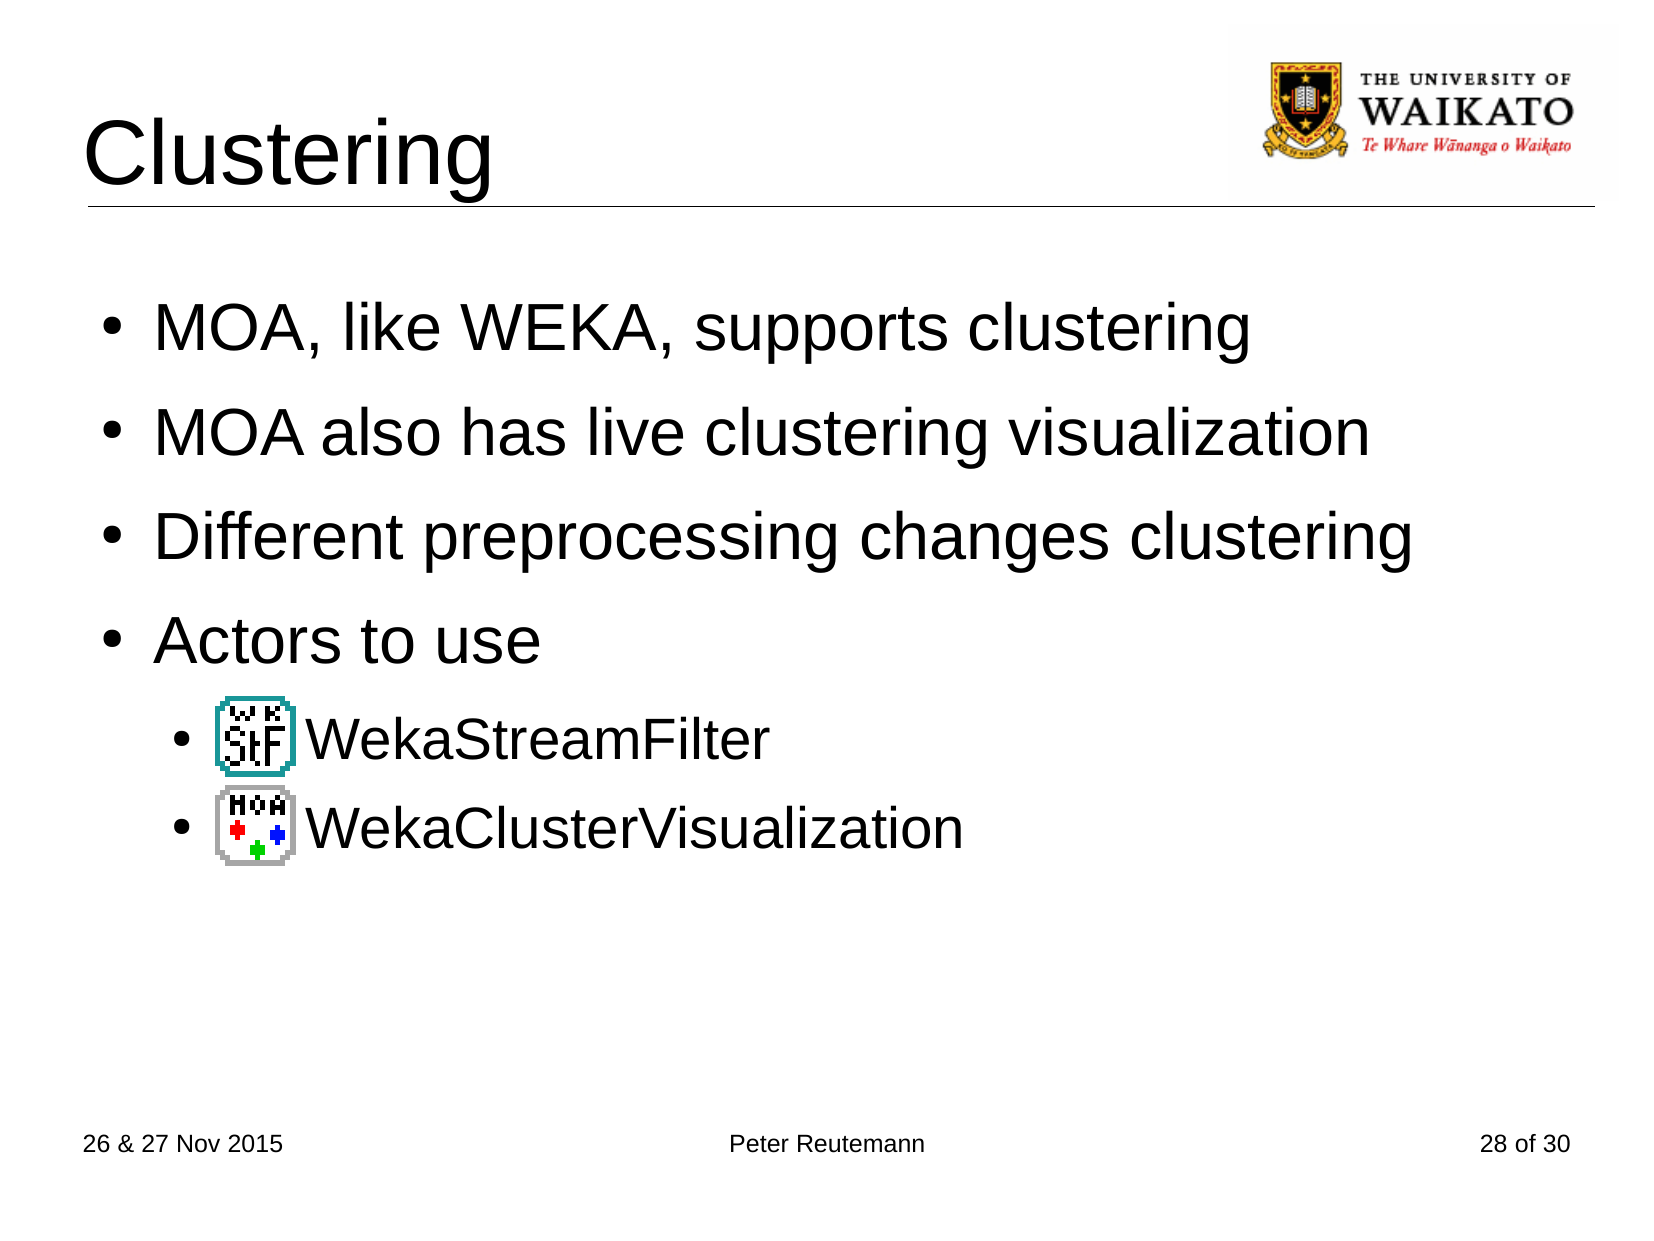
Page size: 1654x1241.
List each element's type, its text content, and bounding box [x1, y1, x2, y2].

picture [215, 696, 296, 777]
picture [215, 785, 296, 866]
title Clustering [82, 49, 1571, 257]
picture [1228, 24, 1619, 201]
list MOA, like WEKA, supports clustering MOA also has live clustering visualization Different preprocessing changes clustering Actors to use WekaStreamFilter WekaClusterVisualization [82, 290, 1571, 1010]
